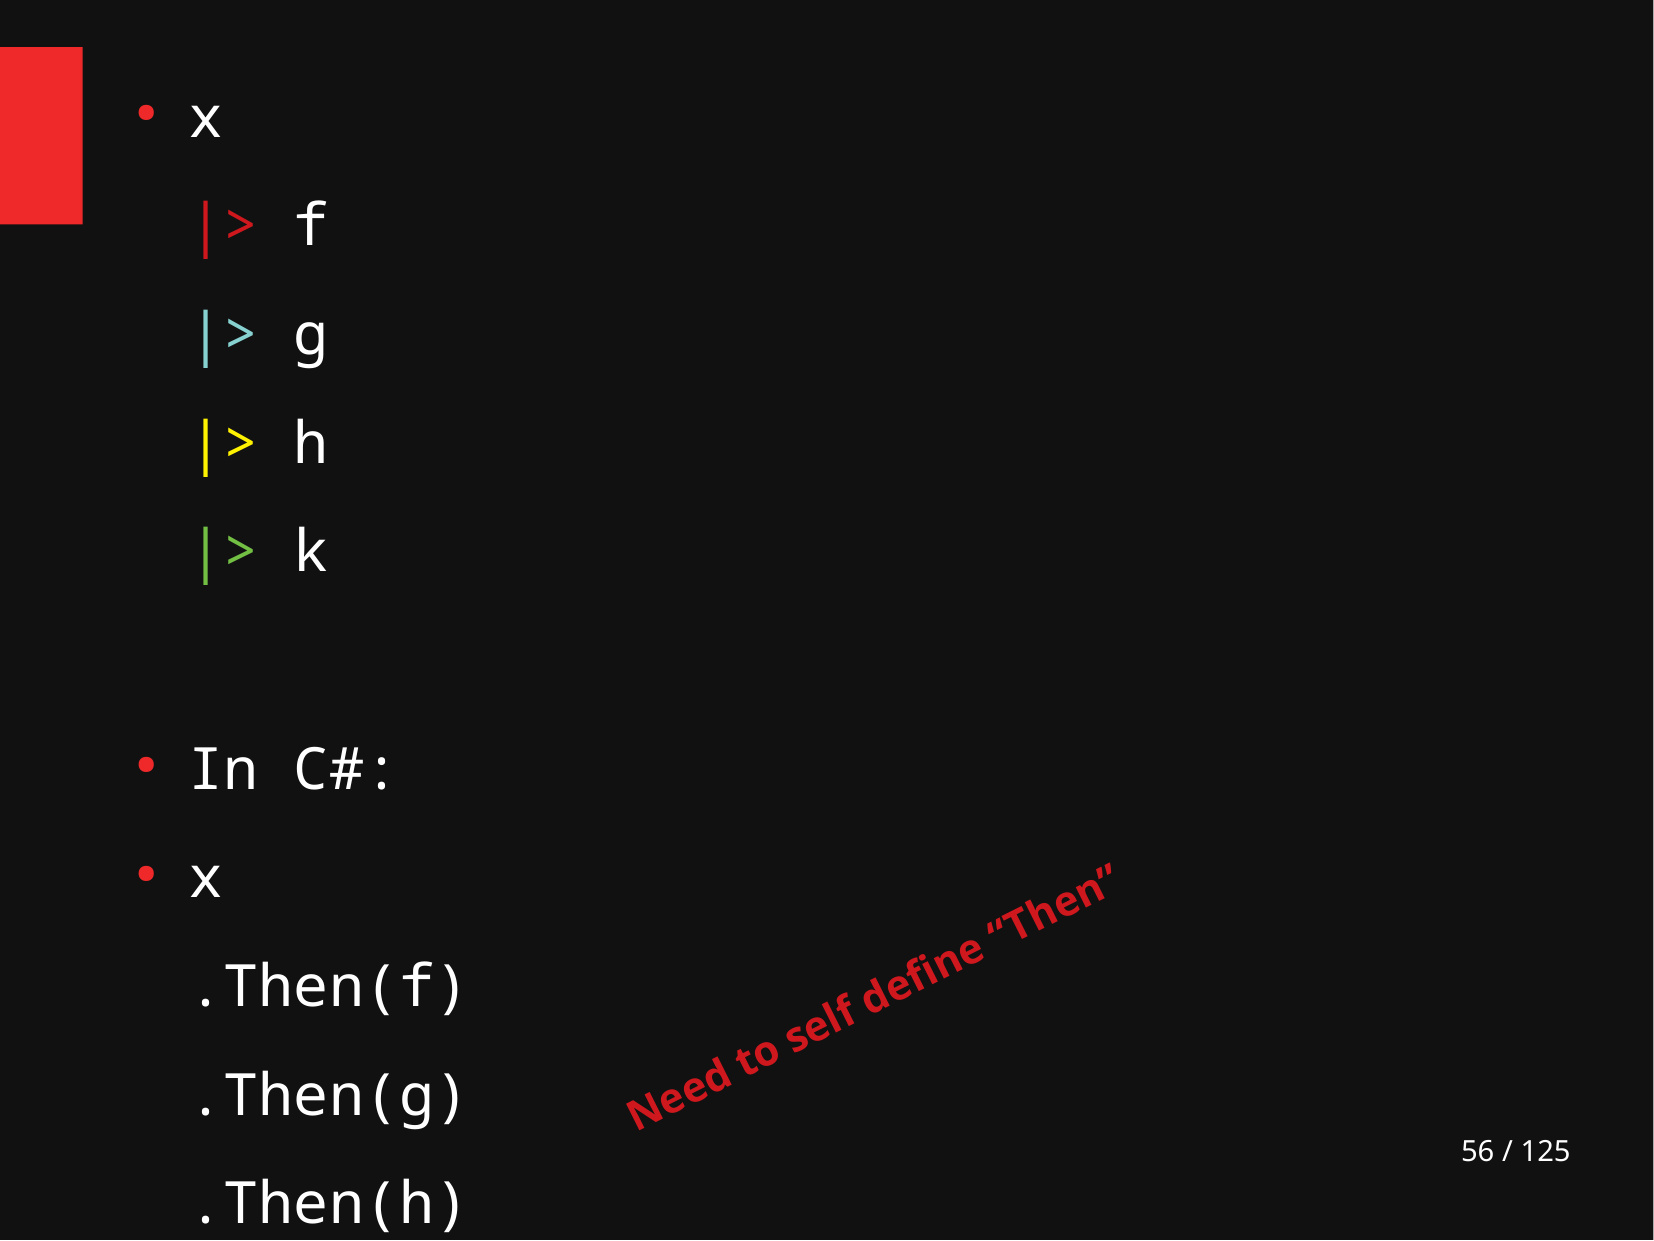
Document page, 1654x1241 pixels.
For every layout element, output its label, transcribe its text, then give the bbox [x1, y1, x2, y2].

text_box Need to self define “Then” [600, 825, 1201, 1227]
list x |> f |> g |> h |> k In C#: x .Then(f) .Then(g) .Then(h) .Then(k); [118, 75, 1536, 1074]
